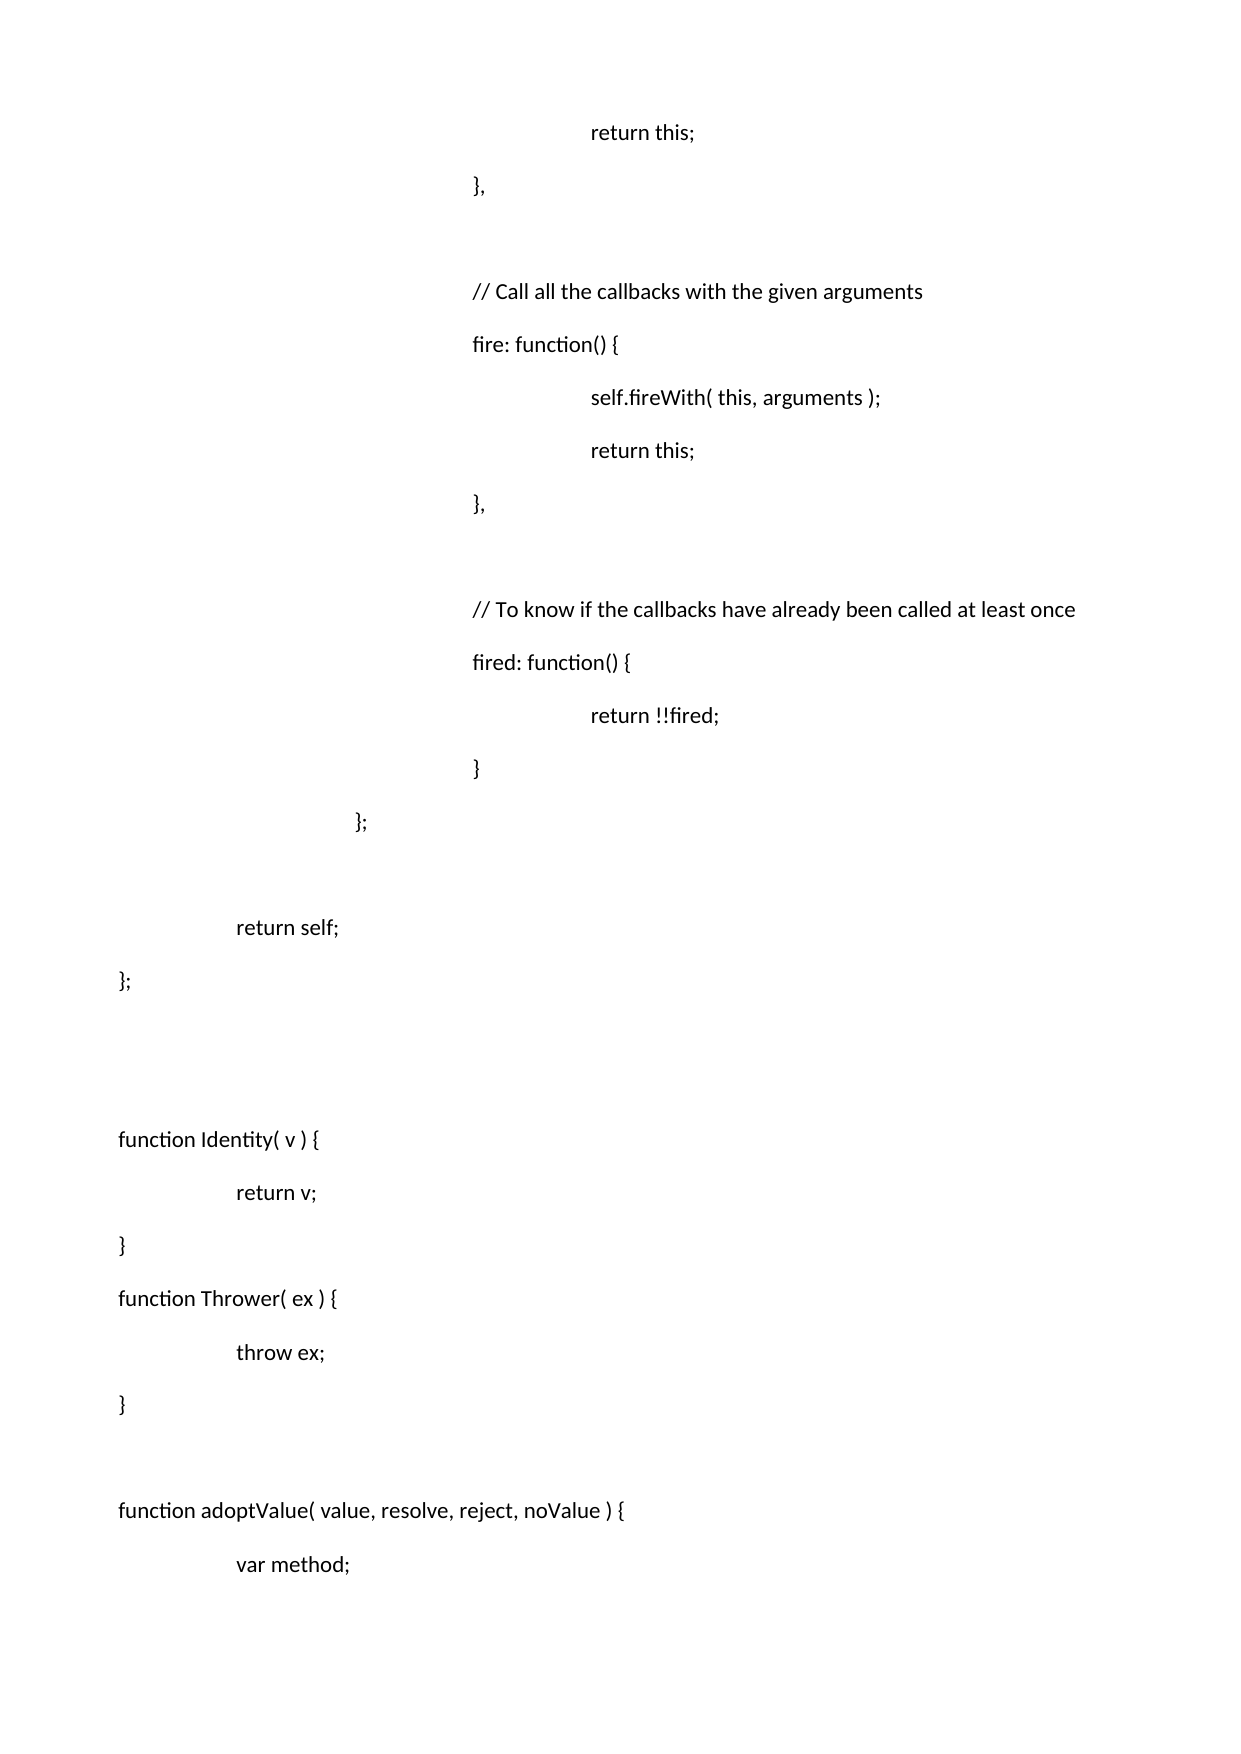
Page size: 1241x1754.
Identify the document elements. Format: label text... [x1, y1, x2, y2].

text function Identity( v ) { [118, 1126, 1122, 1153]
text return self; [118, 913, 1122, 941]
text } [118, 1391, 1122, 1419]
text return this; [118, 118, 1122, 146]
text }; [118, 966, 1122, 994]
text // Call all the callbacks with the given arguments [118, 277, 1122, 305]
text fired: function() { [118, 648, 1122, 676]
text return v; [118, 1178, 1122, 1207]
text var method; [118, 1550, 1122, 1578]
text function adoptValue( value, resolve, reject, noValue ) { [118, 1497, 1122, 1525]
text }, [118, 489, 1122, 517]
text } [118, 754, 1122, 782]
text fire: function() { [118, 330, 1122, 358]
text self.fireWith( this, arguments ); [118, 383, 1122, 411]
text function Thrower( ex ) { [118, 1284, 1122, 1313]
text }, [118, 171, 1122, 199]
text return this; [118, 436, 1122, 464]
text } [118, 1232, 1122, 1259]
text }; [118, 807, 1122, 835]
text throw ex; [118, 1338, 1122, 1366]
text return !!fired; [118, 701, 1122, 729]
text // To know if the callbacks have already been called at least once [118, 595, 1122, 623]
